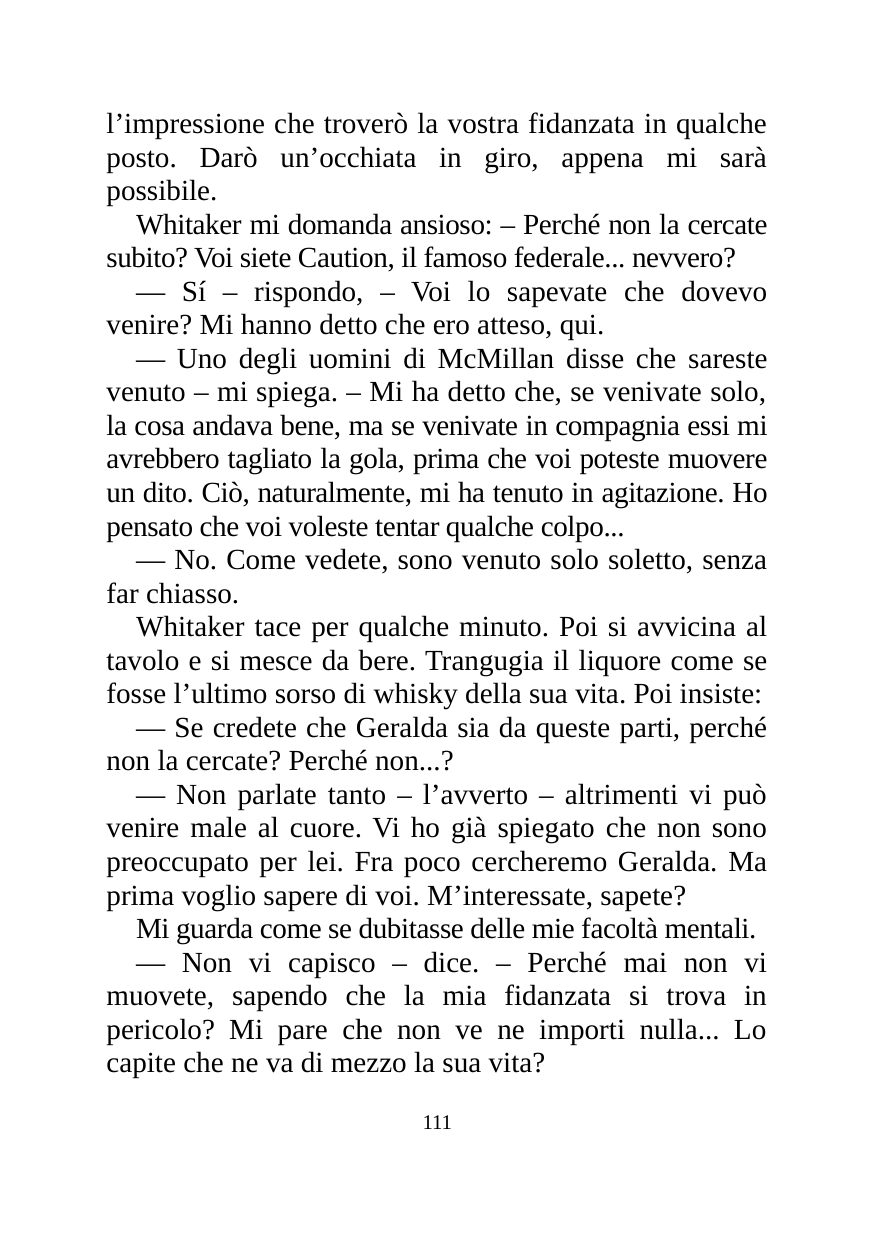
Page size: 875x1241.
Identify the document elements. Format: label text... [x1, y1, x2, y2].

text — Non parlate tanto – l’avverto – altrimenti vi può venire male al cuore. Vi ho già spiegato che non sono preoccupato per lei. Fra poco cercheremo Geralda. Ma prima voglio sapere di voi. M’interessate, sapete? [106, 777, 768, 911]
text l’impressione che troverò la vostra fidanzata in qualche posto. Darò un’occhiata in giro, appena mi sarà possibile. [106, 106, 768, 207]
text Whitaker tace per qualche minuto. Poi si avvicina al tavolo e si mesce da bere. Trangugia il liquore come se fosse l’ultimo sorso di whisky della sua vita. Poi insiste: [106, 609, 768, 710]
text Mi guarda come se dubitasse delle mie facoltà mentali. [106, 911, 768, 945]
text — Uno degli uomini di McMillan disse che sareste venuto – mi spiega. – Mi ha detto che, se venivate solo, la cosa andava bene, ma se venivate in compagnia essi mi avrebbero tagliato la gola, prima che voi poteste muovere un dito. Ciò, naturalmente, mi ha tenuto in agitazione. Ho pensato che voi voleste tentar qualche colpo... [106, 341, 768, 542]
text — Se credete che Geralda sia da queste parti, perché non la cercate? Perché non...? [106, 710, 768, 777]
text — Non vi capisco – dice. – Perché mai non vi muovete, sapendo che la mia fidanzata si trova in pericolo? Mi pare che non ve ne importi nulla... Lo capite che ne va di mezzo la sua vita? [106, 945, 768, 1079]
text Whitaker mi domanda ansioso: – Perché non la cercate subito? Voi siete Caution, il famoso federale... nevvero? [106, 207, 768, 274]
text — No. Come vedete, sono venuto solo soletto, senza far chiasso. [106, 542, 768, 609]
text — Sí – rispondo, – Voi lo sapevate che dovevo venire? Mi hanno detto che ero atteso, qui. [106, 274, 768, 341]
